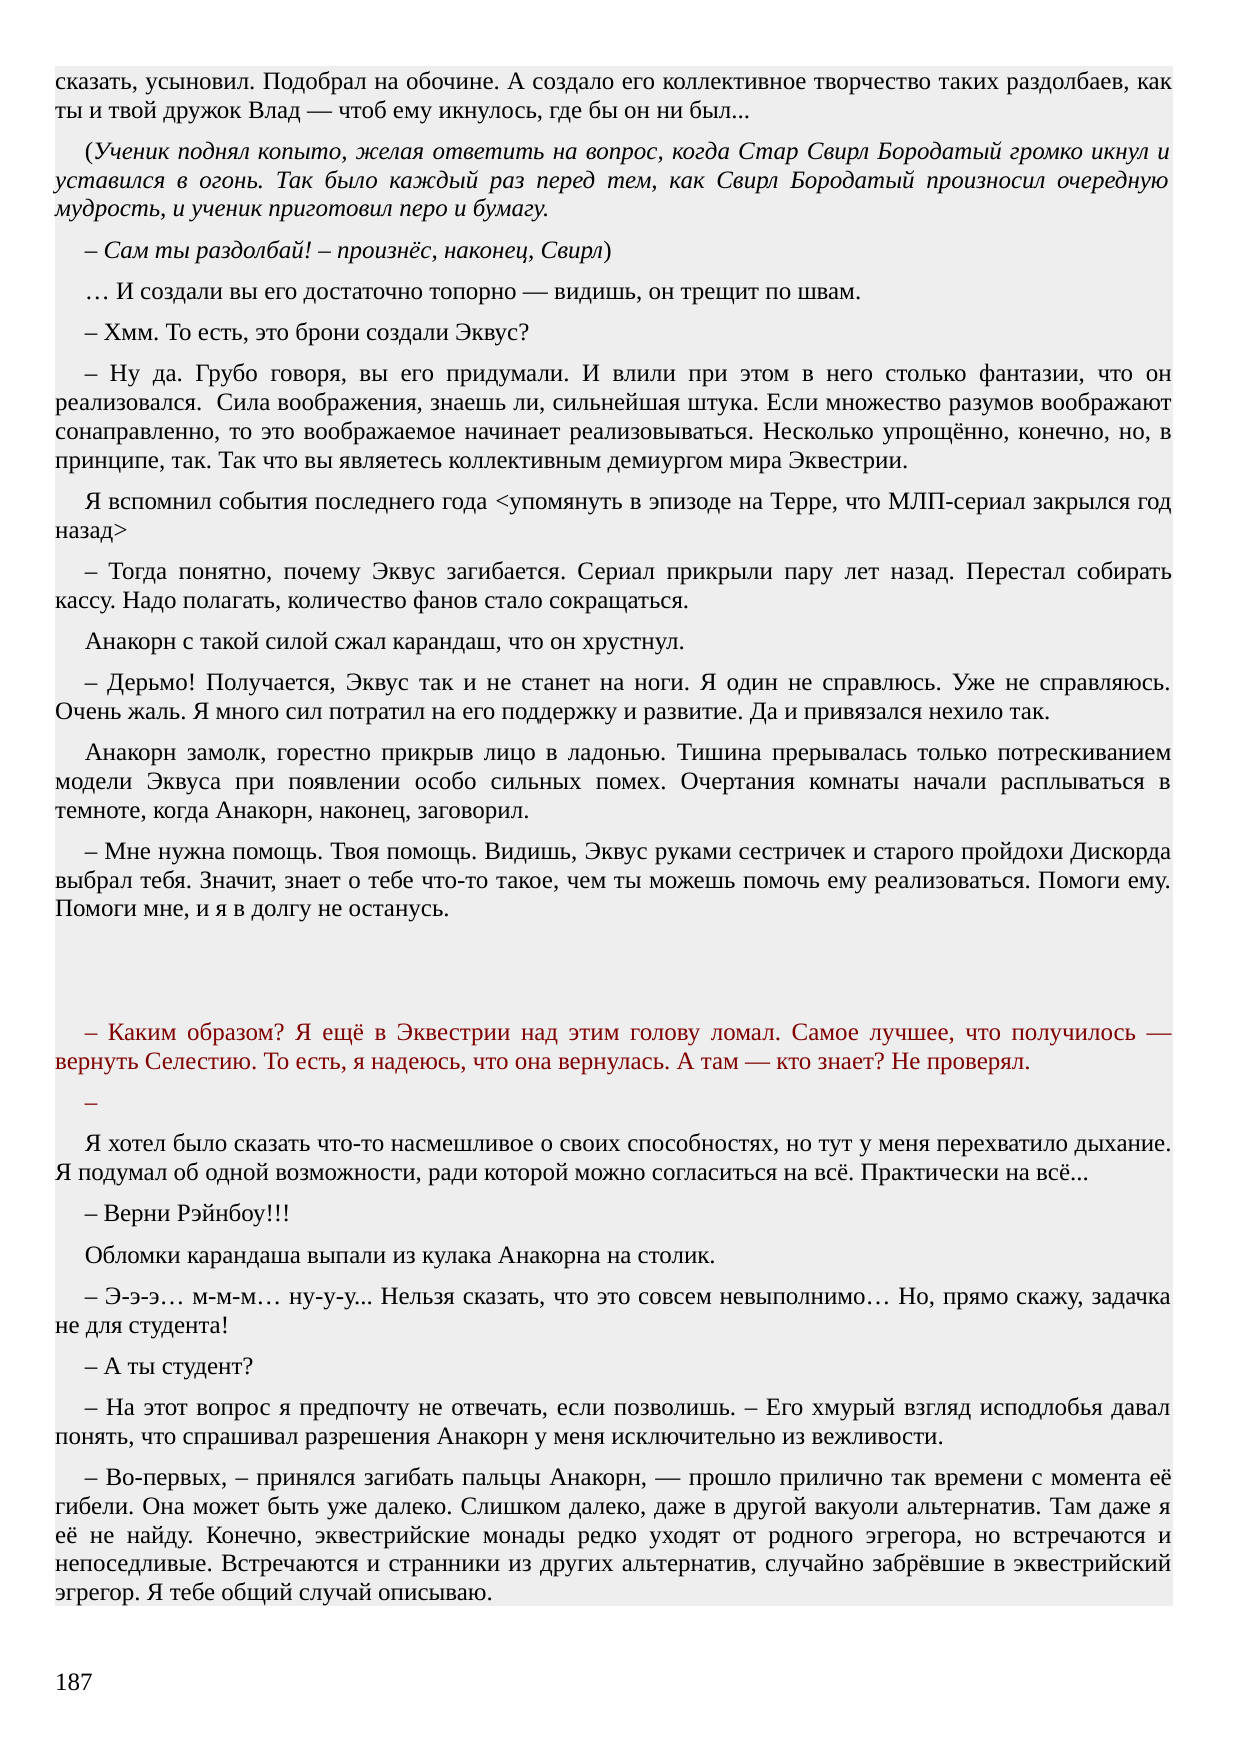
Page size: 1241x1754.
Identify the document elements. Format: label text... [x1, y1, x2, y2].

text Анакорн с такой силой сжал карандаш, что он хрустнул. [55, 626, 1173, 655]
text – [55, 1087, 1173, 1116]
text – Дерьмо! Получается, Эквус так и не станет на ноги. Я один не справлюсь. Уже не справляюсь. Очень жаль. Я много сил потратил на его поддержку и развитие. Да и привязался нехило так. [55, 667, 1173, 725]
text – А ты студент? [55, 1351, 1173, 1380]
text – Во-первых, – принялся загибать пальцы Анакорн, — прошло прилично так времени с момента её гибели. Она может быть уже далеко. Слишком далеко, даже в другой вакуоли альтернатив. Там даже я её не найду. Конечно, эквестрийские монады редко уходят от родного эгрегора, но встречаются и непоседливые. Встречаются и странники из других альтернатив, случайно забрёвшие в эквестрийский эгрегор. Я тебе общий случай описываю. [55, 1462, 1173, 1606]
text – Хмм. То есть, это брони создали Эквус? [55, 317, 1173, 346]
text (Ученик поднял копыто, желая ответить на вопрос, когда Стар Свирл Бородатый громко икнул и уставился в огонь. Так было каждый раз перед тем, как Свирл Бородатый произносил очередную мудрость, и ученик приготовил перо и бумагу. [55, 136, 1173, 222]
text – Каким образом? Я ещё в Эквестрии над этим голову ломал. Самое лучшее, что получилось — вернуть Селестию. То есть, я надеюсь, что она вернулась. А там — кто знает? Не проверял. [55, 1017, 1173, 1075]
text Обломки карандаша выпали из кулака Анакорна на столик. [55, 1240, 1173, 1268]
text – Э-э-э… м-м-м… ну-у-у... Нельзя сказать, что это совсем невыполнимо… Но, прямо скажу, задачка не для студента! [55, 1281, 1173, 1338]
text … И создали вы его достаточно топорно — видишь, он трещит по швам. [55, 276, 1173, 305]
text – Сам ты раздолбай! – произнёс, наконец, Свирл) [55, 235, 1173, 263]
text – На этот вопрос я предпочту не отвечать, если позволишь. – Его хмурый взгляд исподлобья давал понять, что спрашивал разрешения Анакорн у меня исключительно из вежливости. [55, 1392, 1173, 1450]
text Анакорн замолк, горестно прикрыв лицо в ладонью. Тишина прерывалась только потрескиванием модели Эквуса при появлении особо сильных помех. Очертания комнаты начали расплываться в темноте, когда Анакорн, наконец, заговорил. [55, 737, 1173, 823]
text – Тогда понятно, почему Эквус загибается. Сериал прикрыли пару лет назад. Перестал собирать кассу. Надо полагать, количество фанов стало сокращаться. [55, 556, 1173, 613]
text сказать, усыновил. Подобрал на обочине. А создало его коллективное творчество таких раздолбаев, как ты и твой дружок Влад — чтоб ему икнулось, где бы он ни был... [55, 66, 1173, 123]
text Я хотел было сказать что-то насмешливое о своих способностях, но тут у меня перехватило дыхание. Я подумал об одной возможности, ради которой можно согласиться на всё. Практически на всё... [55, 1128, 1173, 1186]
text – Верни Рэйнбоу!!! [55, 1198, 1173, 1227]
text – Мне нужна помощь. Твоя помощь. Видишь, Эквус руками сестричек и старого пройдохи Дискорда выбрал тебя. Значит, знает о тебе что-то такое, чем ты можешь помочь ему реализоваться. Помоги ему. Помоги мне, и я в долгу не останусь. [55, 836, 1173, 922]
text – Ну да. Грубо говоря, вы его придумали. И влили при этом в него столько фантазии, что он реализовался. Сила воображения, знаешь ли, сильнейшая штука. Если множество разумов воображают сонаправленно, то это воображаемое начинает реализовываться. Несколько упрощённо, конечно, но, в принципе, так. Так что вы являетесь коллективным демиургом мира Эквестрии. [55, 358, 1173, 473]
text Я вспомнил события последнего года <упомянуть в эпизоде на Терре, что МЛП-сериал закрылся год назад> [55, 486, 1173, 543]
